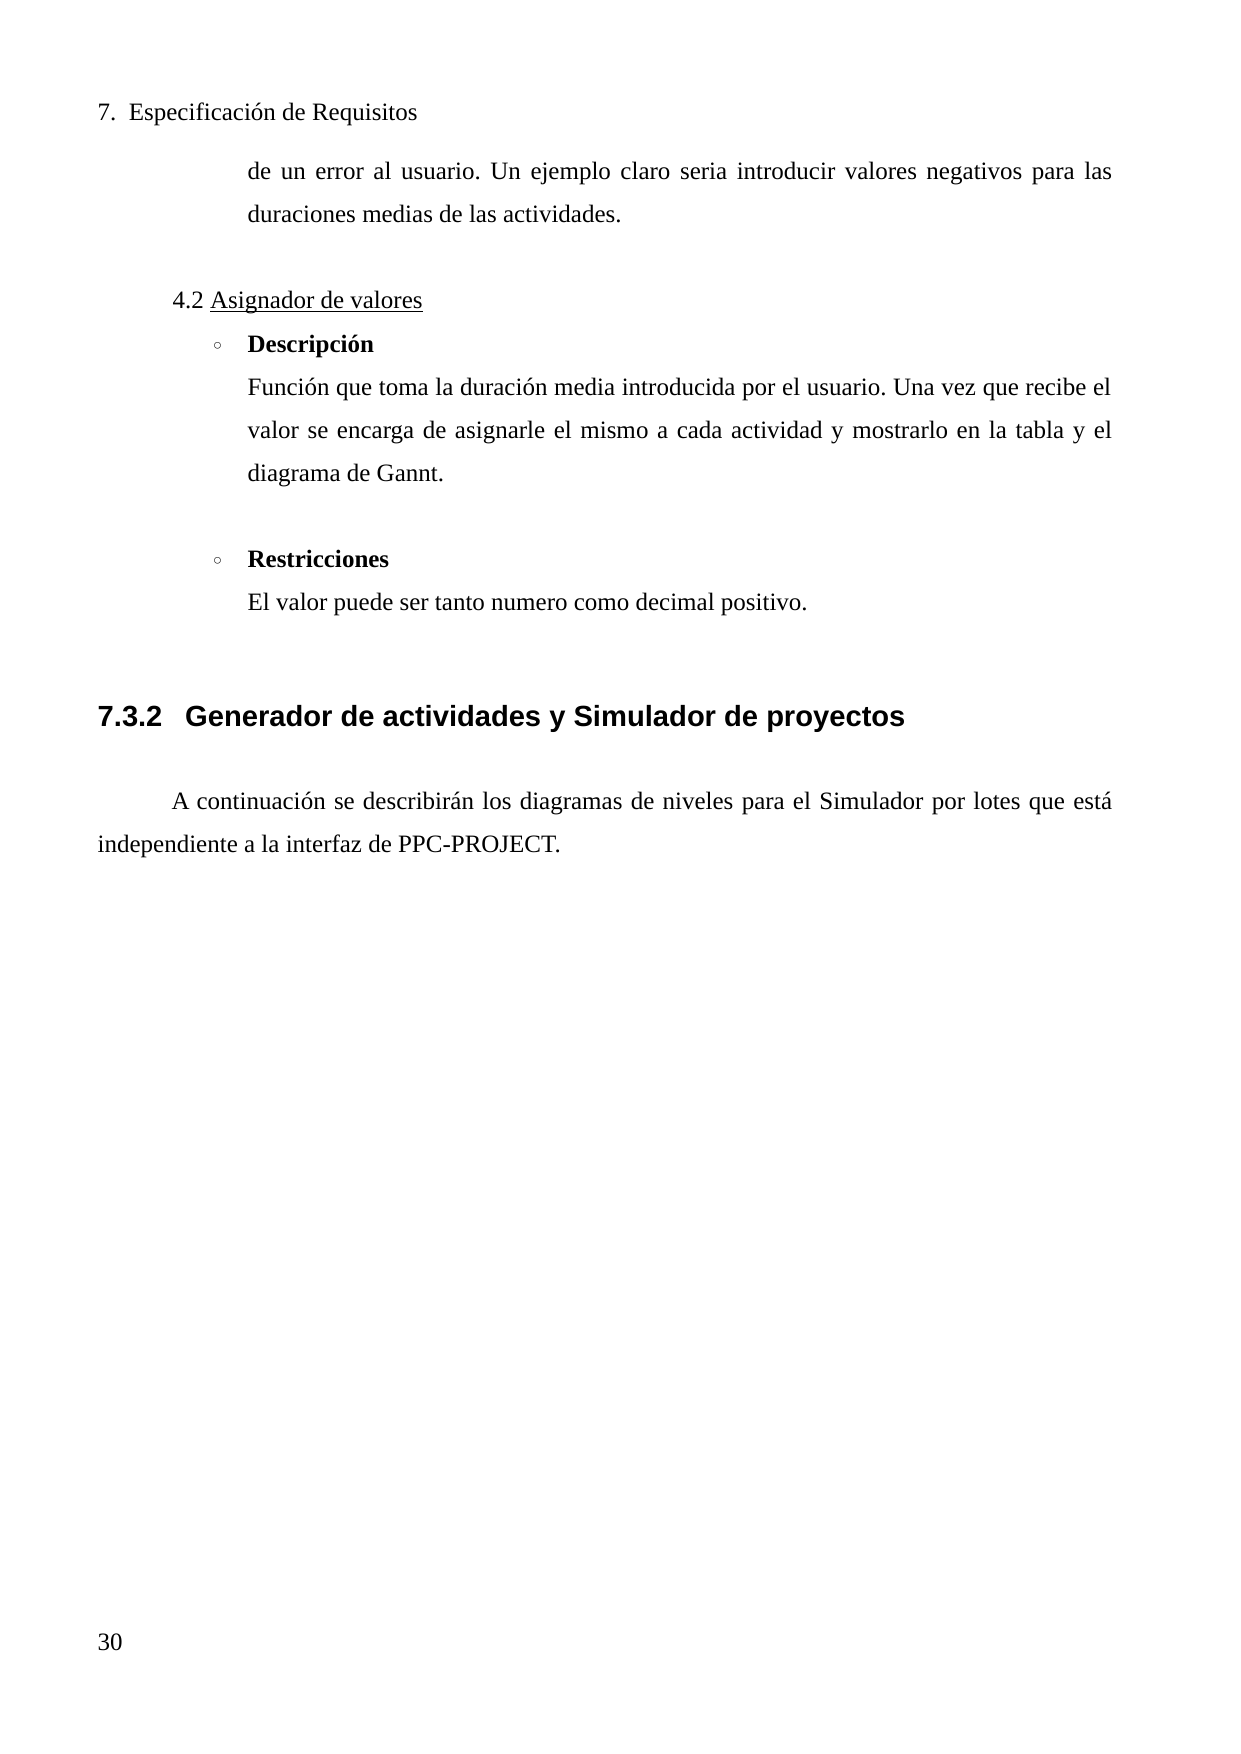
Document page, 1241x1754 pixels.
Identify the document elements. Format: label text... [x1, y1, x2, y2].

list Restricciones [210, 544, 1113, 573]
list Descripción [210, 329, 1113, 357]
list Función que toma la duración media introducida por el usuario. Una vez que recibe el valor se encarga de asignarle el mismo a cada actividad y mostrarlo en la tabla y el diagrama de Gannt. [210, 372, 1113, 487]
subtitle Generador de actividades y Simulador de proyectos [97, 699, 1113, 732]
text A continuación se describirán los diagramas de niveles para el Simulador por lotes que está independiente a la interfaz de PPC-PROJECT. [97, 786, 1113, 858]
list de un error al usuario. Un ejemplo claro seria introducir valores negativos para las duraciones medias de las actividades. [210, 156, 1113, 228]
list Asignador de valores [172, 286, 1113, 314]
list El valor puede ser tanto numero como decimal positivo. [210, 587, 1113, 616]
